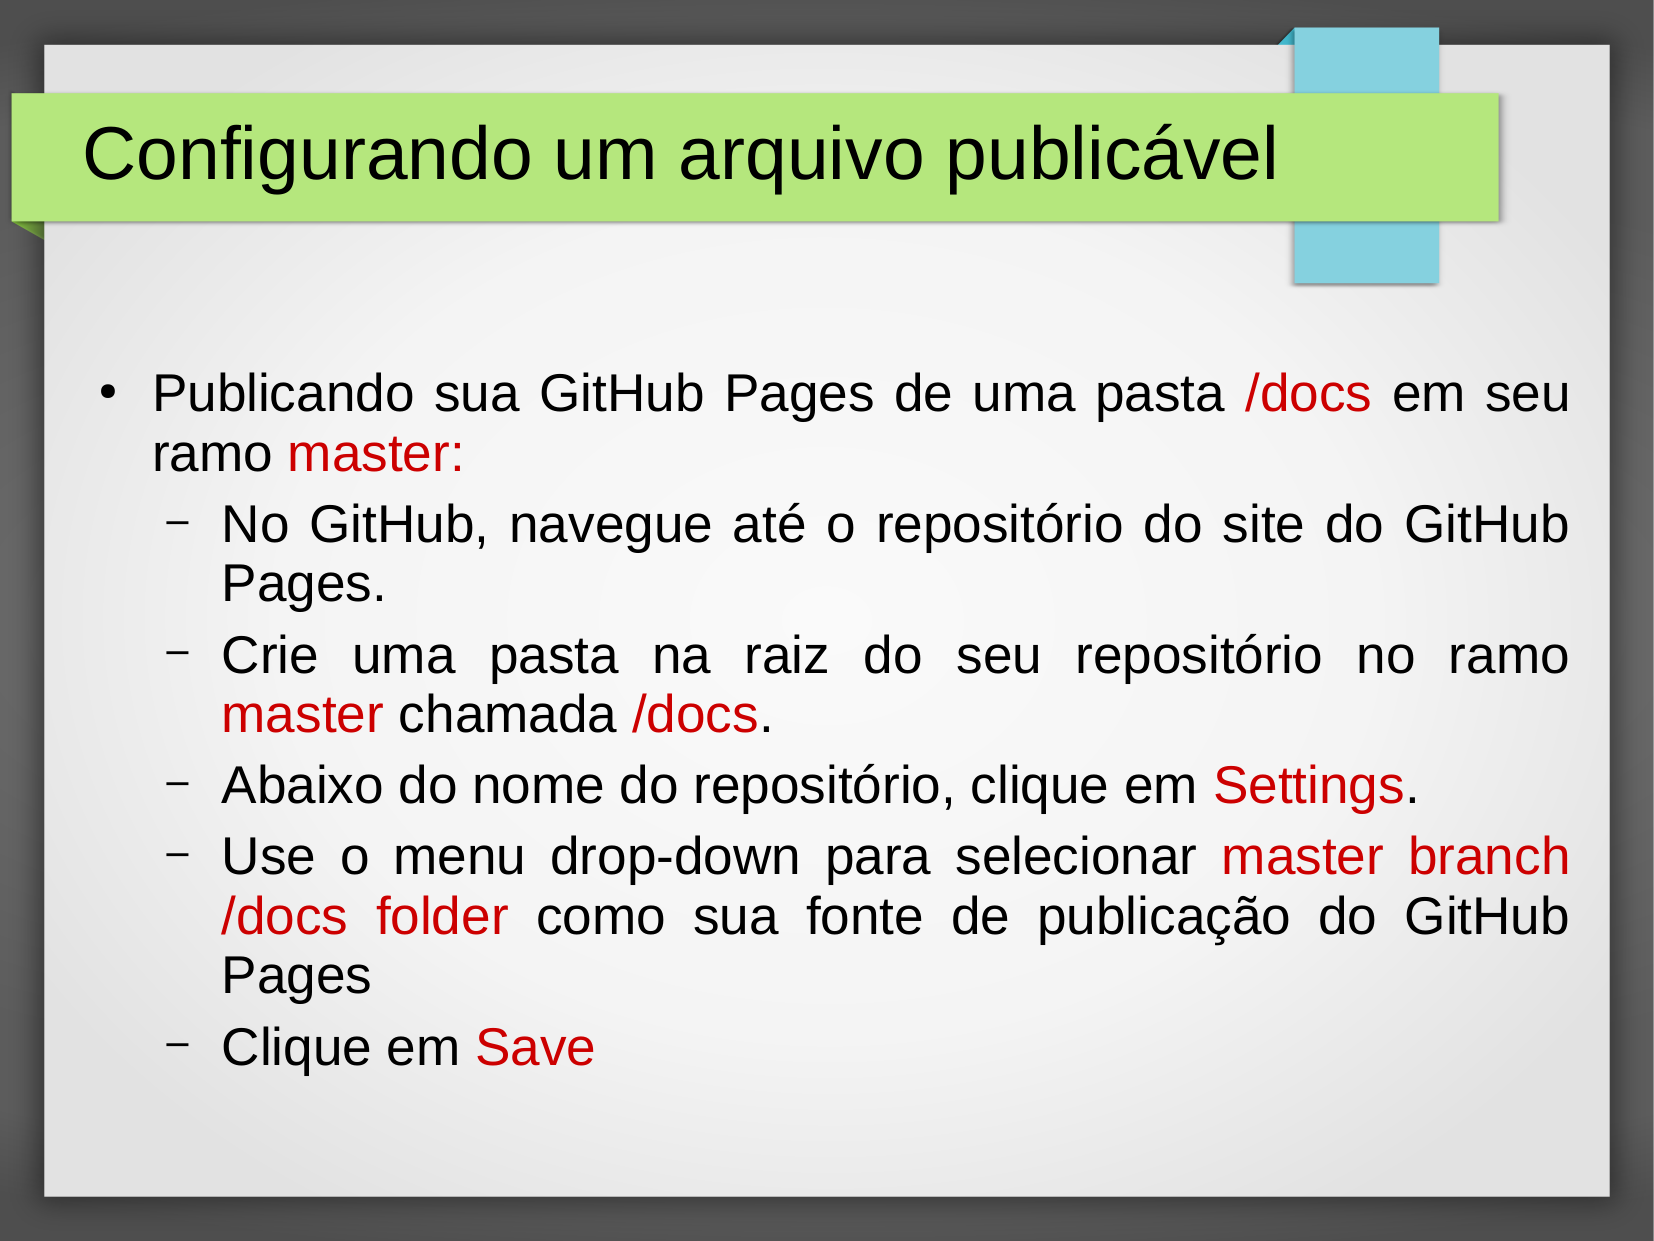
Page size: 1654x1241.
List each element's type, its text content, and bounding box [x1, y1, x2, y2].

list Publicando sua GitHub Pages de uma pasta /docs em seu ramo master: No GitHub, navegue até o repositório do site do GitHub Pages. Crie uma pasta na raiz do seu repositório no ramo master chamada /docs. Abaixo do nome do repositório, clique em Settings. Use o menu drop-down para selecionar master branch /docs folder como sua fonte de publicação do GitHub Pages Clique em Save [82, 360, 1571, 1080]
picture [0, 0, 1654, 1241]
title Configurando um arquivo publicável [82, 69, 1300, 238]
